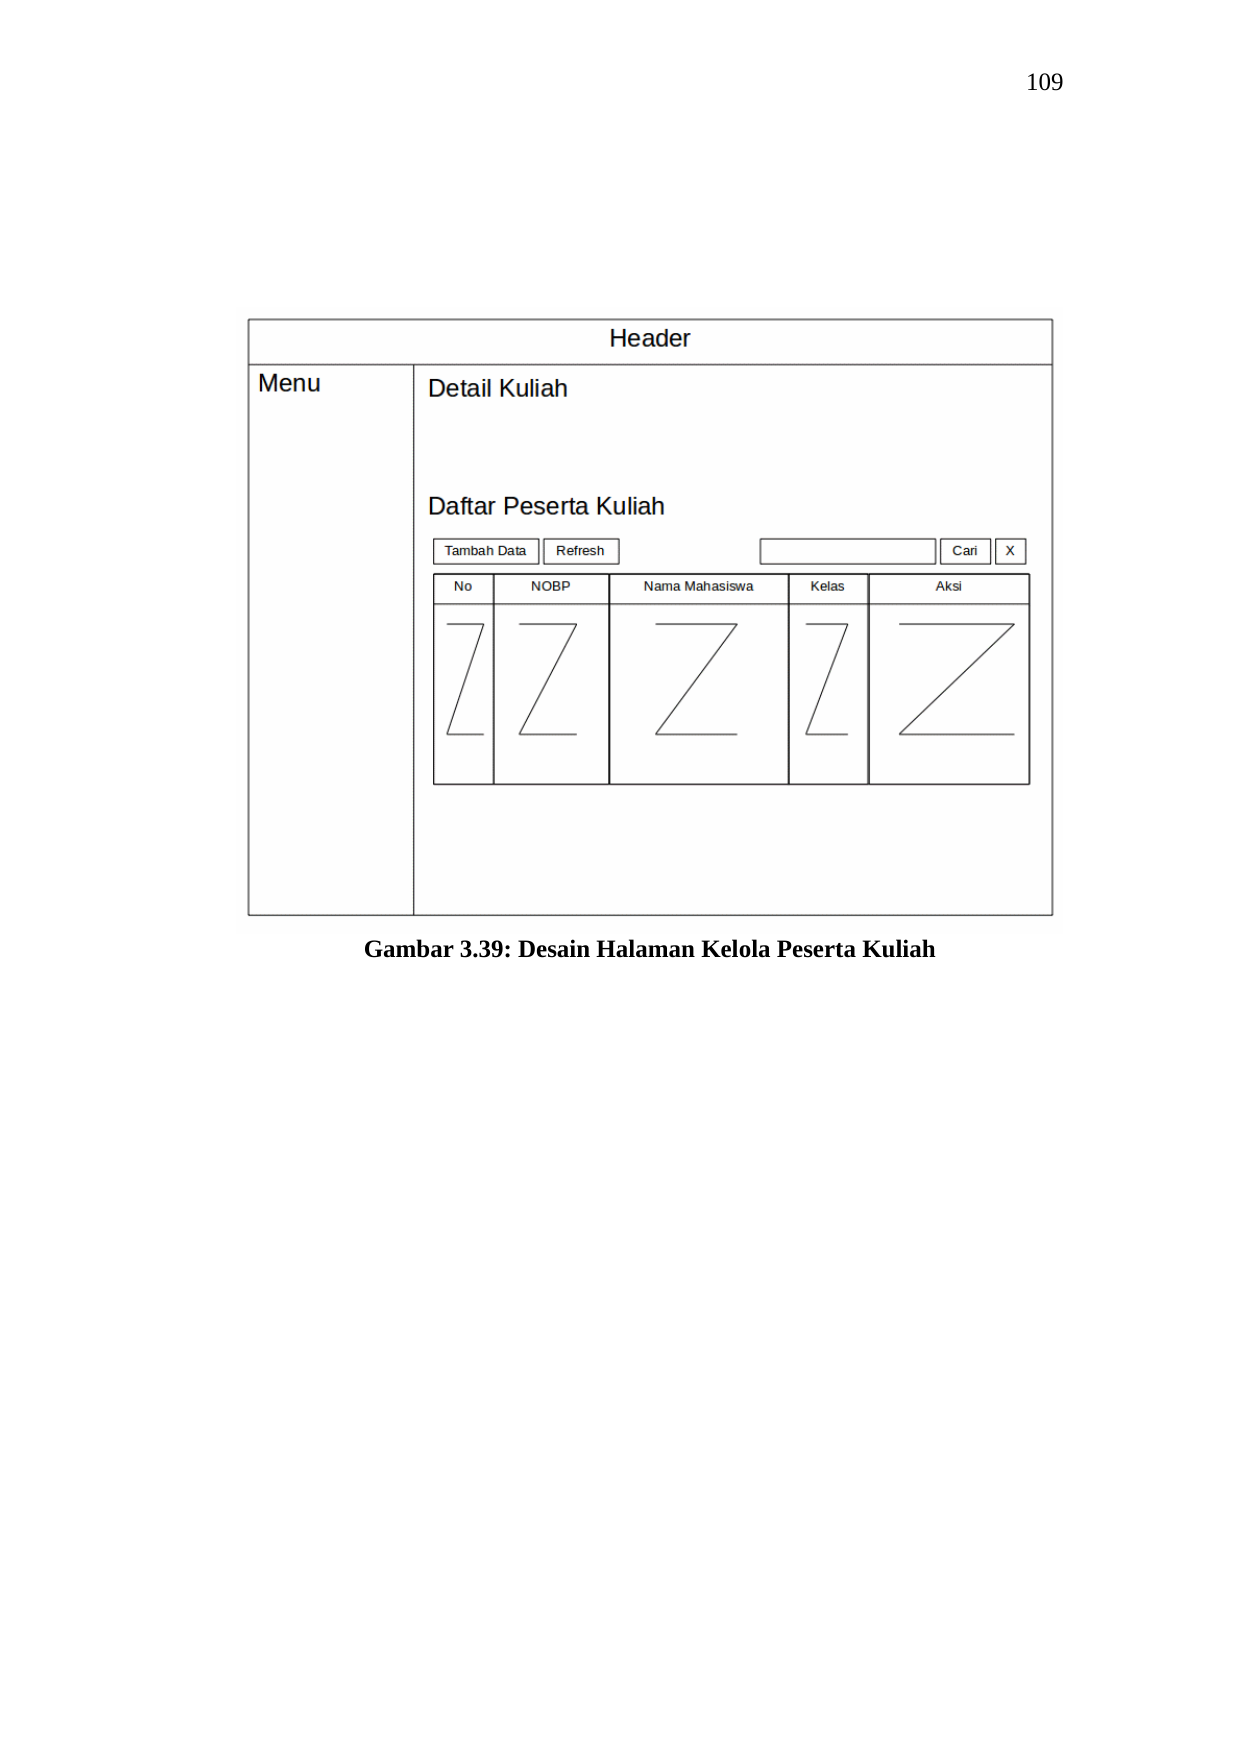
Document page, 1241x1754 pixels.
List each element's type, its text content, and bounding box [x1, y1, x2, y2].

picture [236, 307, 1064, 934]
text Gambar 3.39: Desain Halaman Kelola Peserta Kuliah [236, 934, 1063, 962]
